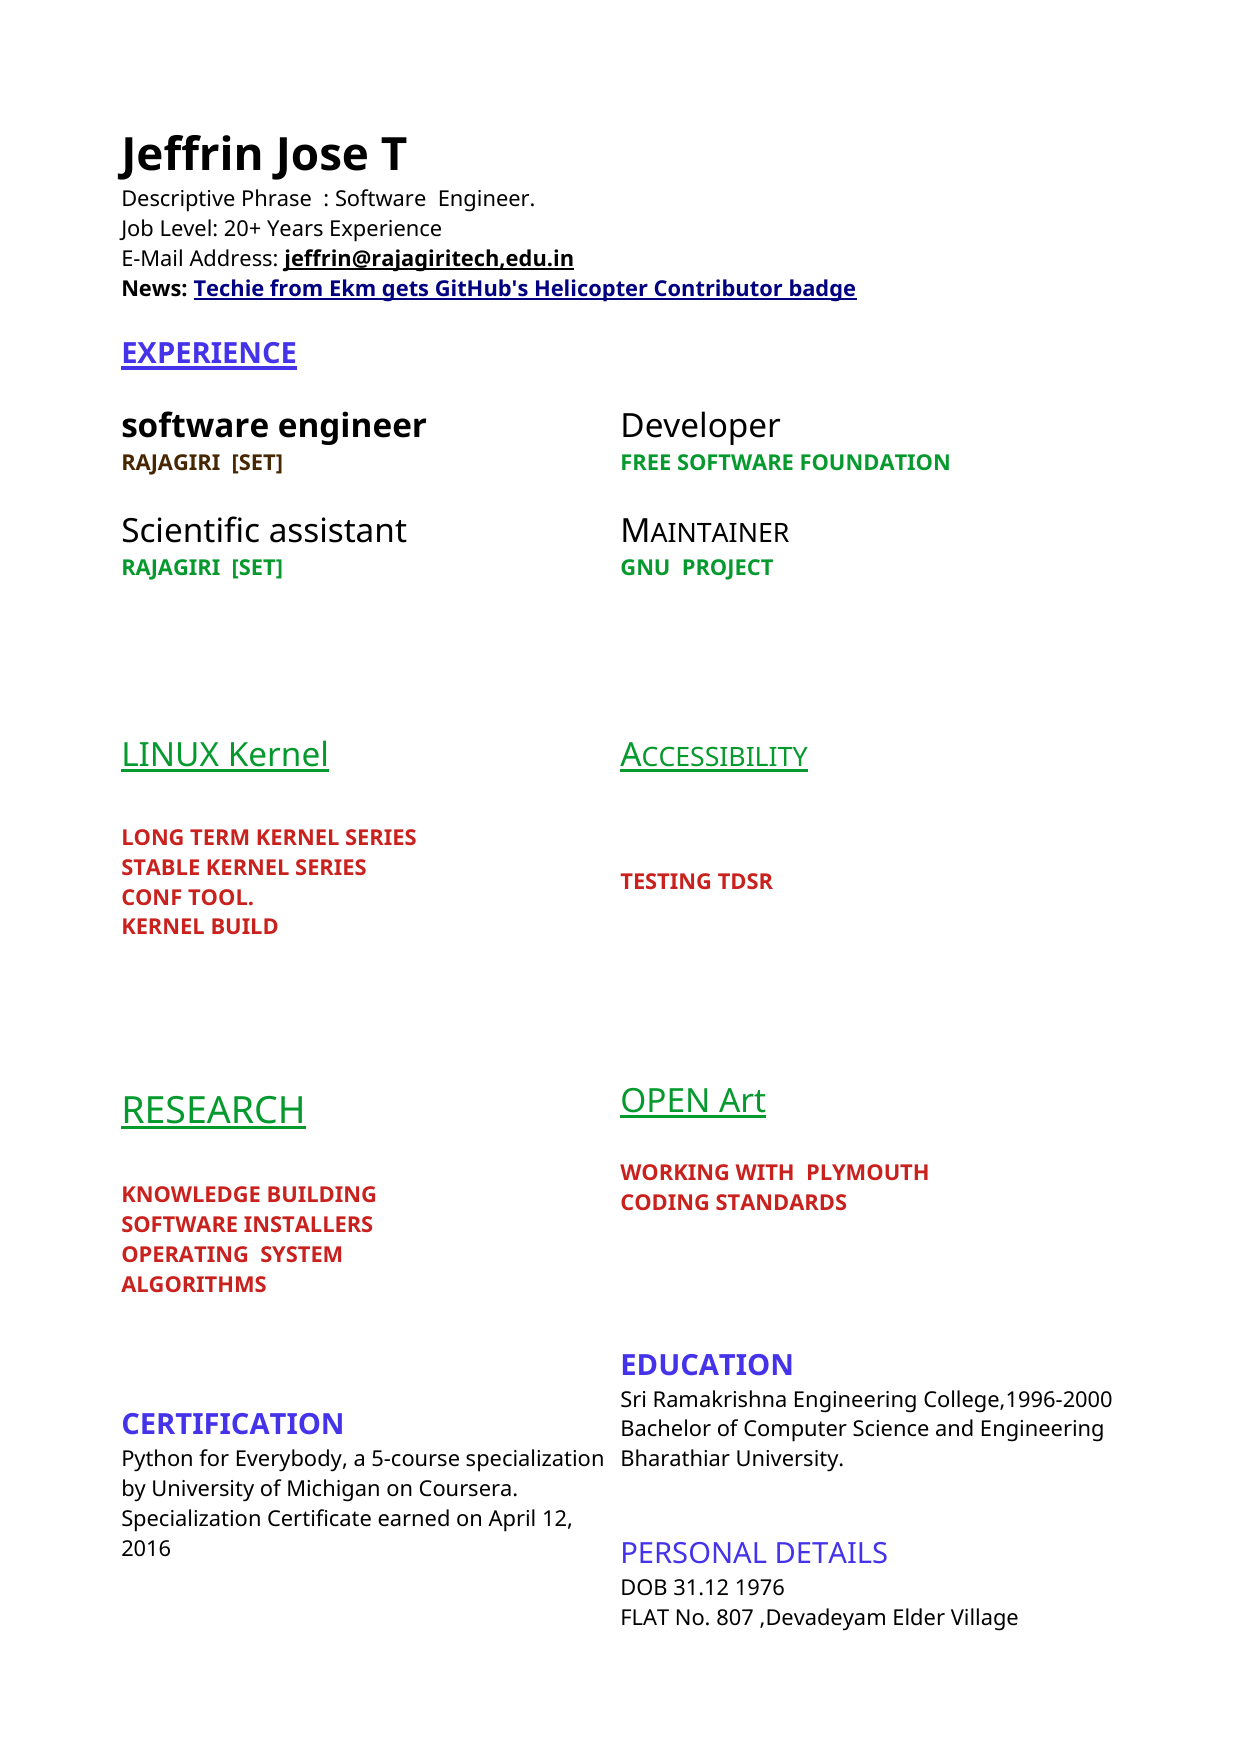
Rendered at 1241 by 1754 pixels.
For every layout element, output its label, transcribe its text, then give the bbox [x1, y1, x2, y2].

text Jeffrin Jose T [121, 121, 1119, 183]
text Bharathiar University. [620, 1443, 1119, 1473]
text DOB 31.12 1976 [620, 1572, 1119, 1602]
text FLAT No. 807 ,Devadeyam Elder Village [620, 1602, 1119, 1632]
text PERSONAL DETAILS [620, 1533, 1119, 1572]
text OPERATING SYSTEM [121, 1239, 620, 1269]
text Developer [620, 402, 1119, 447]
text ­Descriptive Phrase : Software Engineer. [121, 183, 1119, 213]
text Scientific assistant [121, 507, 620, 552]
text News: Techie from Ekm gets GitHub's Helicopter Contributor badge [121, 273, 1119, 303]
text ALGORITHMS [121, 1269, 620, 1298]
text E-Mail Address: jeffrin@rajagiritech,edu.in [121, 243, 1119, 273]
text Sri Ramakrishna Engineering College,1996-2000 [620, 1384, 1119, 1413]
text GNU PROJECT [620, 552, 1119, 582]
text FREE SOFTWARE FOUNDATION [620, 447, 1119, 477]
text LONG TERM KERNEL SERIES [121, 822, 620, 852]
text Maintainer [620, 507, 1119, 552]
text CONF TOOL. [121, 881, 620, 911]
text software engineer [121, 402, 620, 447]
text KNOWLEDGE BUILDING [121, 1179, 620, 1209]
text WORKING WITH PLYMOUTH [620, 1157, 1119, 1187]
text RESEARCH [121, 1083, 620, 1134]
text Job Level: 20+ Years Experience [121, 213, 1119, 243]
text RAJAGIRI [SET] [121, 447, 620, 477]
text OPEN Art [620, 1077, 1119, 1123]
text EXPERIENCE [121, 332, 1119, 372]
text Specialization Certificate earned on April 12, 2016 [121, 1503, 620, 1562]
text Python for Everybody, a 5-course specialization by University of Michigan on Coursera. [121, 1443, 620, 1503]
text Accessibility [620, 731, 1119, 776]
text EDUCATION [620, 1344, 1119, 1384]
text CODING STANDARDS [620, 1187, 1119, 1216]
text CERTIFICATION [121, 1403, 620, 1443]
text TESTING TDSR [620, 866, 1119, 896]
text LINUX Kernel [121, 731, 620, 776]
text STABLE KERNEL SERIES [121, 852, 620, 881]
text KERNEL BUILD [121, 911, 620, 941]
text SOFTWARE INSTALLERS [121, 1209, 620, 1239]
text RAJAGIRI [SET] [121, 552, 620, 582]
text Bachelor of Computer Science and Engineering [620, 1413, 1119, 1443]
